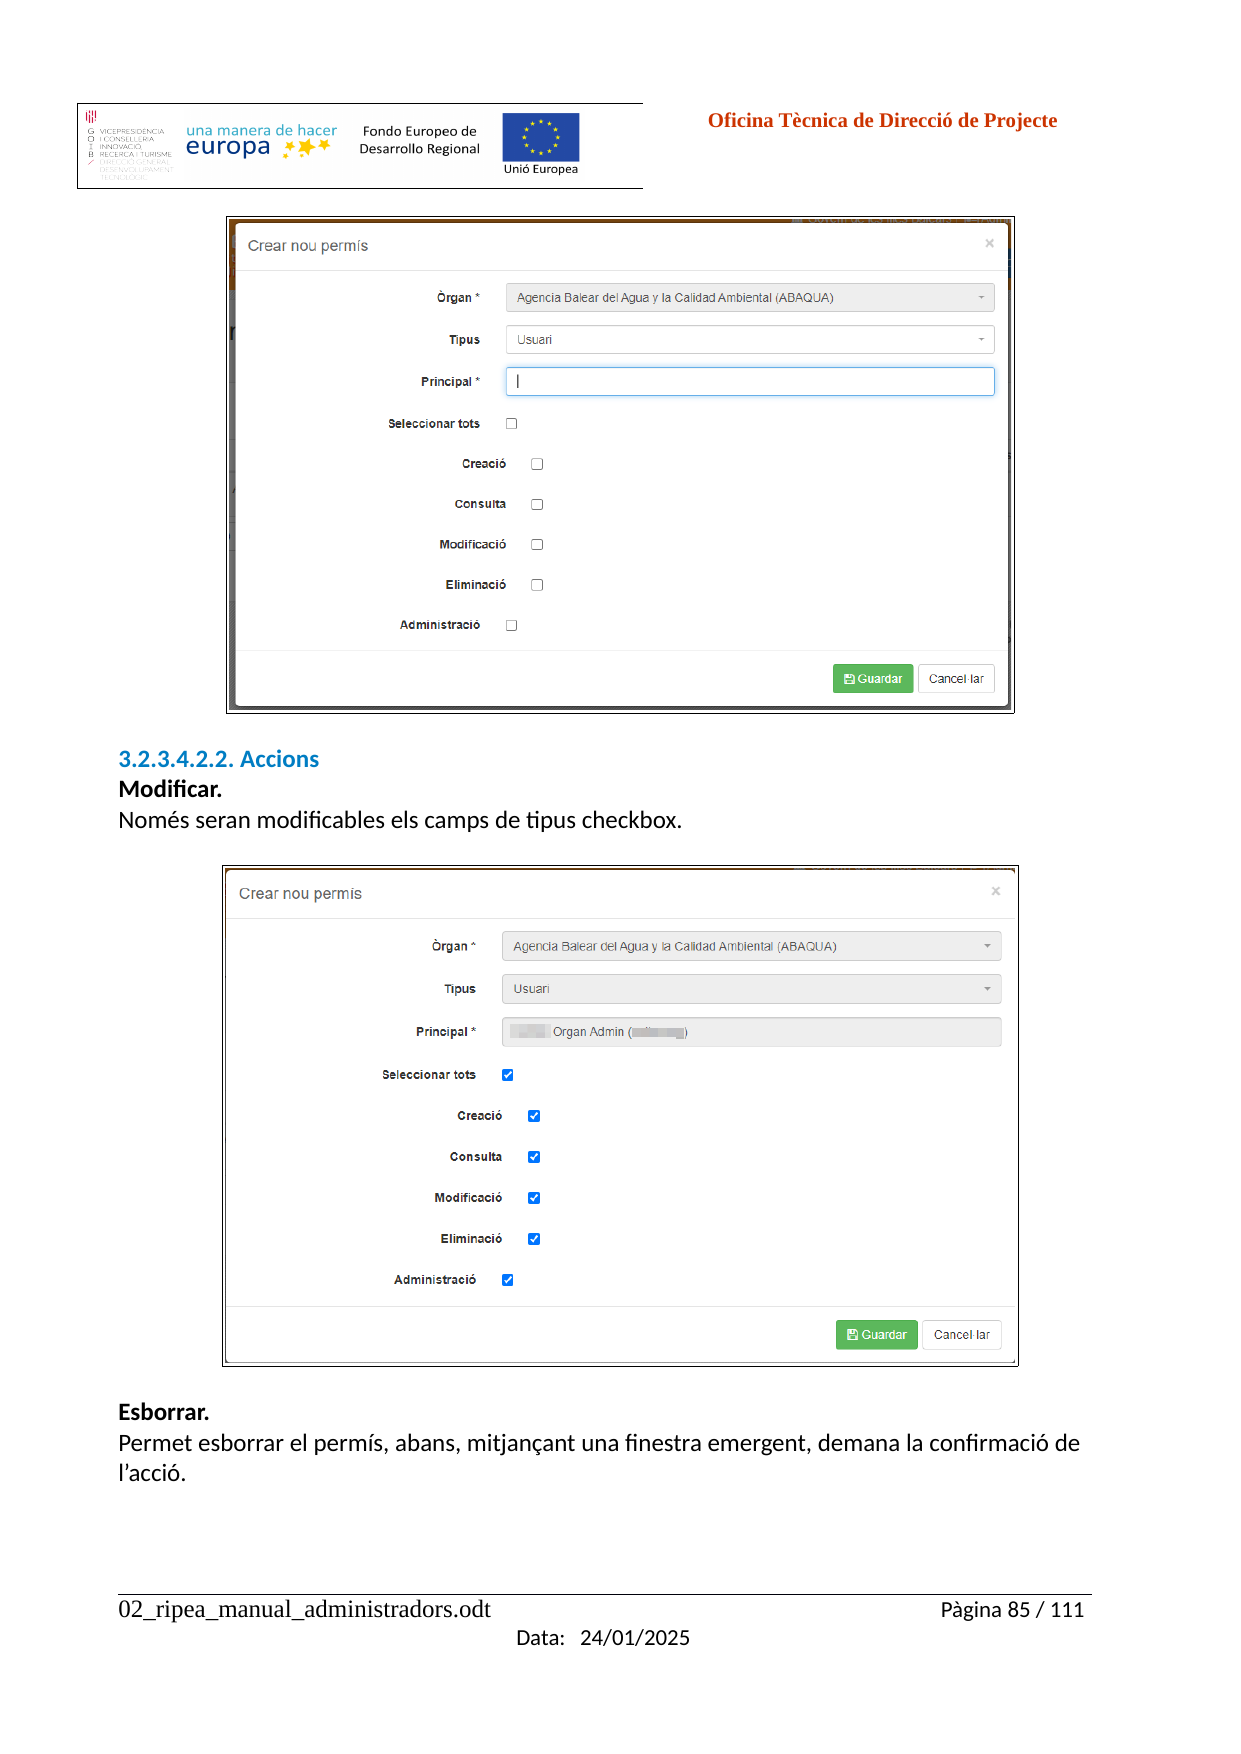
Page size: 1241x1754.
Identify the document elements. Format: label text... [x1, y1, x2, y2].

text Permet esborrar el permís, abans, mitjançant una finestra emergent, demana la confirmació de l’acció. [118, 1427, 1122, 1488]
picture [229, 219, 1012, 710]
subtitle 3.2.3.4.2.2. Accions [118, 743, 1122, 774]
picture [225, 868, 1015, 1363]
picture [184, 108, 585, 182]
text Modificar. [118, 774, 1122, 804]
text Només seran modificables els camps de tipus checkbox. [118, 804, 1122, 835]
text Esborrar. [118, 1397, 1122, 1427]
picture [82, 108, 178, 182]
